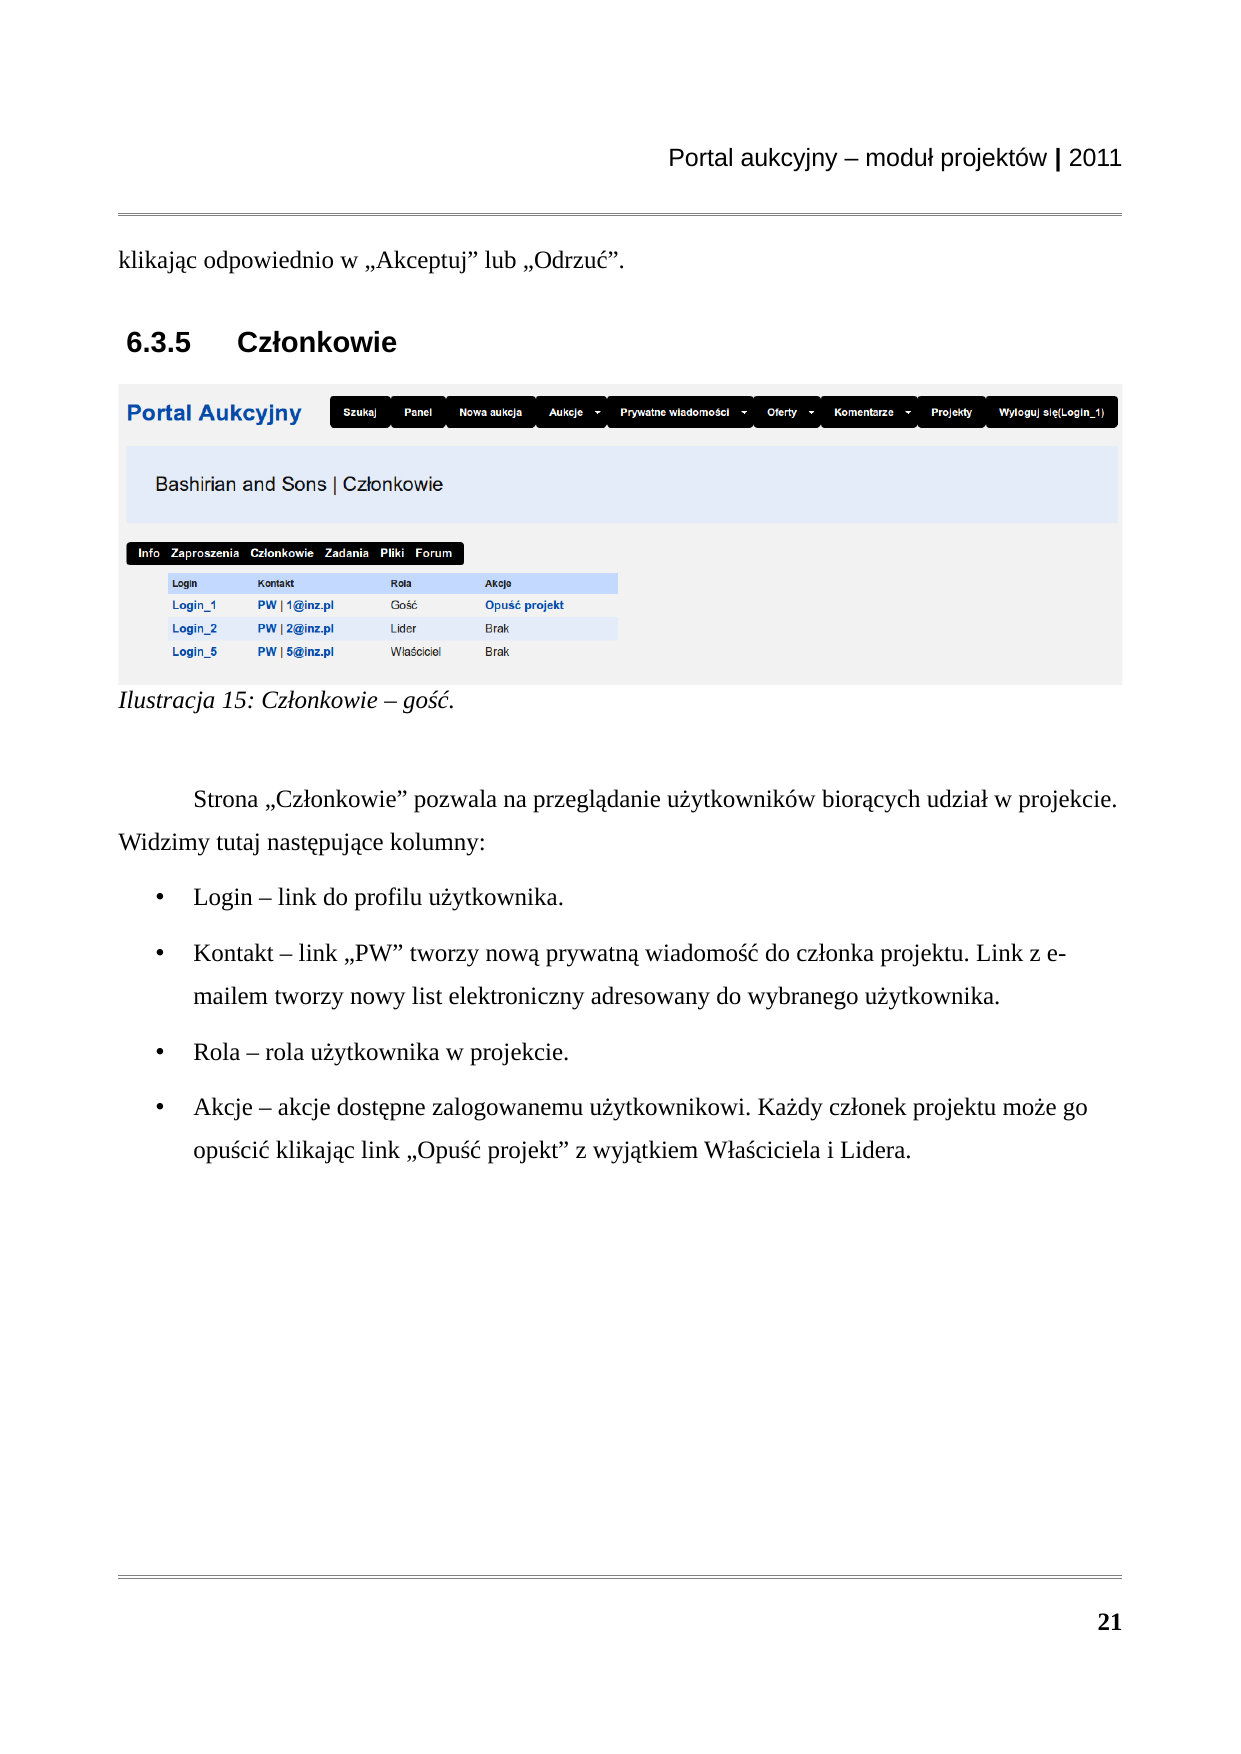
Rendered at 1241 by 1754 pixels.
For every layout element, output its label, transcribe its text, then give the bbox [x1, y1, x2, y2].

list Akcje – akcje dostępne zalogowanemu użytkownikowi. Każdy członek projektu może go opuścić klikając link „Opuść projekt” z wyjątkiem Właściciela i Lidera. [156, 1092, 1122, 1164]
picture [118, 384, 1123, 685]
list Rola – rola użytkownika w projekcie. [156, 1037, 1122, 1066]
text Strona „Członkowie” pozwala na przeglądanie użytkowników biorących udział w projekcie. Widzimy tutaj następujące kolumny: [118, 784, 1122, 856]
list Login – link do profilu użytkownika. [156, 882, 1122, 911]
list Kontakt – link „PW” tworzy nową prywatną wiadomość do członka projektu. Link z e-mailem tworzy nowy list elektroniczny adresowany do wybranego użytkownika. [156, 938, 1122, 1010]
text Ilustracja 15: Członkowie – gość. [118, 685, 1122, 714]
text klikając odpowiednio w „Akceptuj” lub „Odrzuć”. [118, 245, 1122, 274]
subtitle Członkowie [118, 326, 1122, 359]
